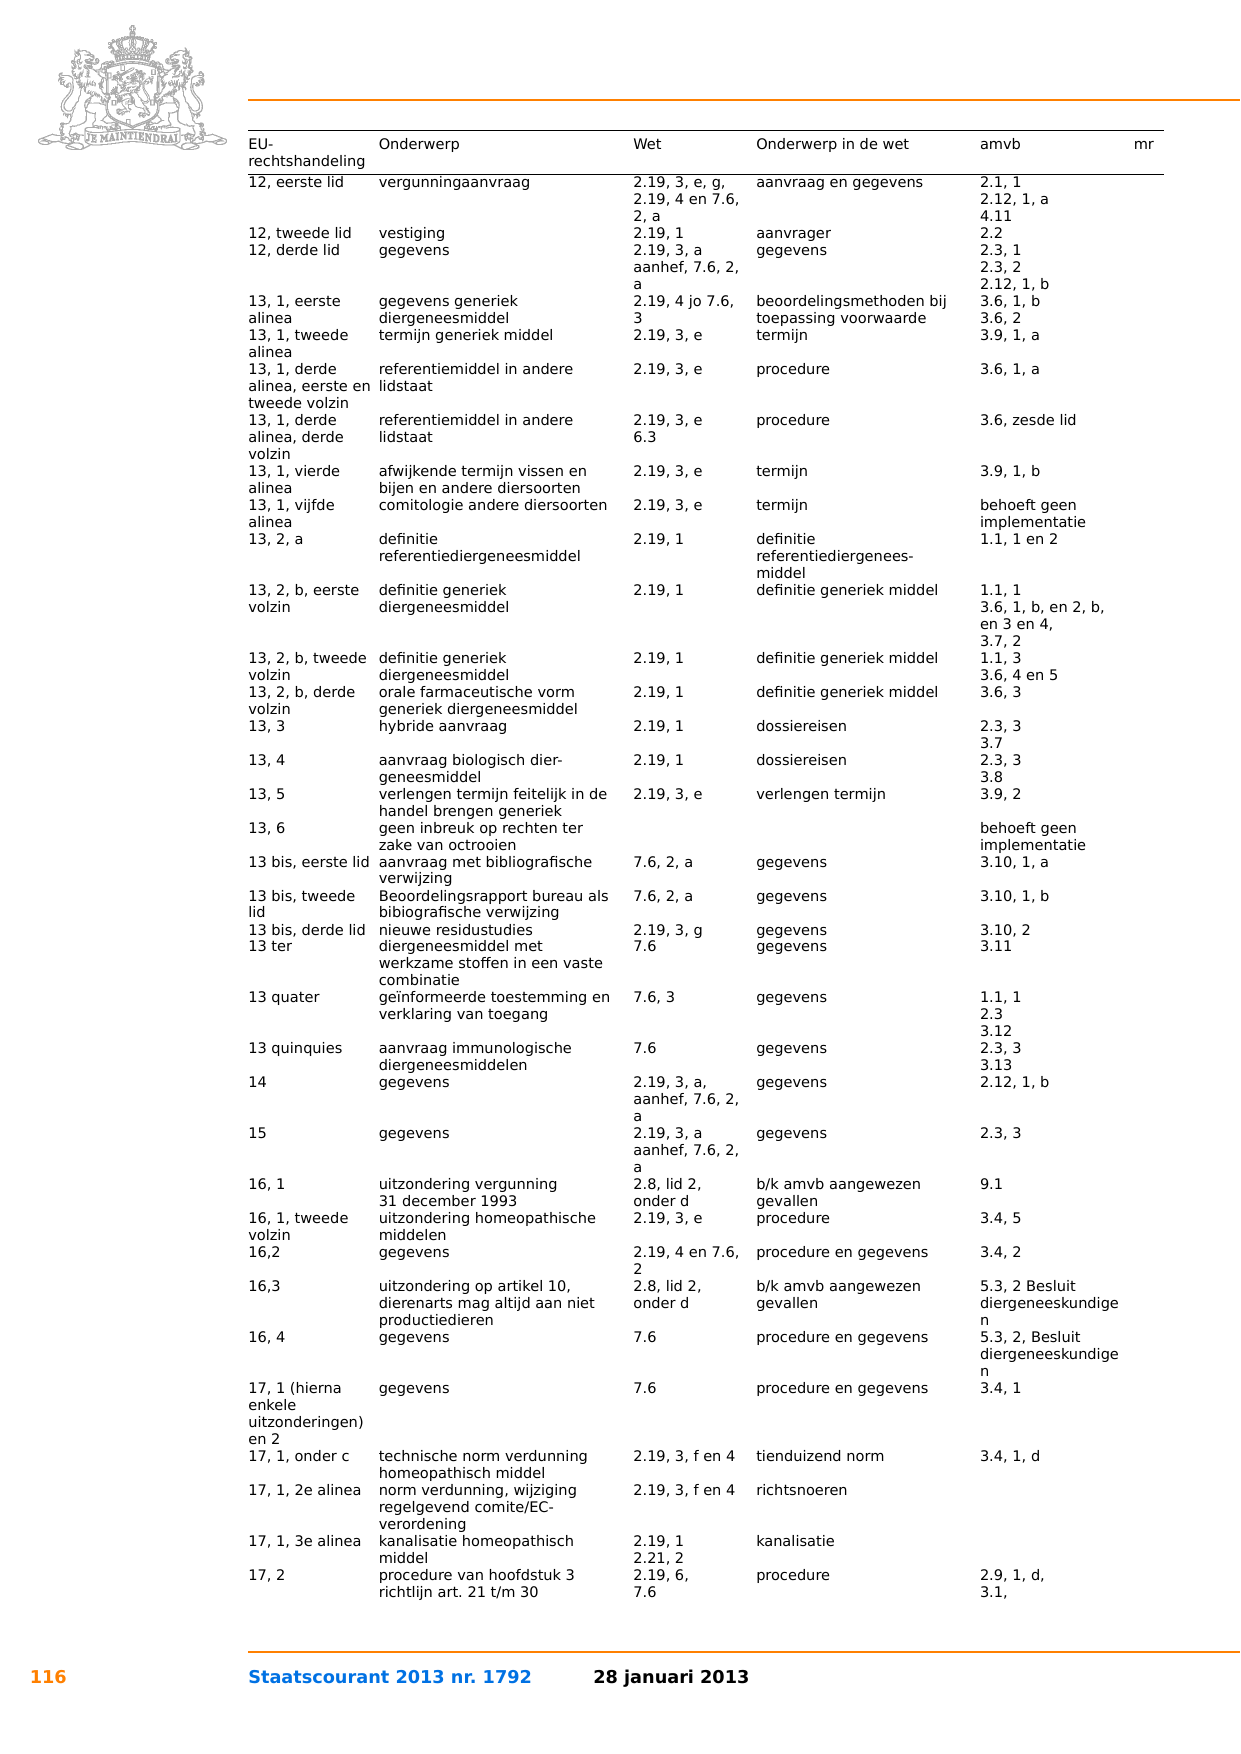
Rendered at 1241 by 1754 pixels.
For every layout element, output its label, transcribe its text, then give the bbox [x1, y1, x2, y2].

table_cell [1128, 854, 1163, 887]
table_cell [1128, 1380, 1163, 1448]
table_cell gegevens [750, 1125, 974, 1176]
table_cell definitie referentiediergenees- middel [750, 531, 974, 582]
table_cell 3.4, 1 [974, 1380, 1127, 1448]
table_cell [1128, 293, 1163, 327]
table_cell aanvraag met bibliografische verwijzing [373, 854, 627, 887]
table_cell 12, tweede lid [248, 225, 373, 242]
table_cell 13, 1, vijfde alinea [248, 497, 373, 531]
table_cell 2.3, 3 [974, 1125, 1127, 1176]
table_header mr [1128, 131, 1163, 174]
table_cell gegevens [373, 1125, 627, 1176]
table_cell 2.1, 1 2.12, 1, a 4.11 [974, 175, 1127, 225]
table_cell Beoordelingsrapport bureau als bibiografische verwijzing [373, 888, 627, 921]
table_cell 16, 1 [248, 1176, 373, 1210]
table_cell gegevens [750, 921, 974, 938]
table_cell gegevens [750, 1040, 974, 1074]
table_cell [1128, 888, 1163, 921]
table_cell [1128, 820, 1163, 853]
table_cell [1128, 1176, 1163, 1210]
table_cell 17, 1, 3e alinea [248, 1533, 373, 1567]
table_cell gegevens [373, 1380, 627, 1448]
table_cell [1128, 582, 1163, 650]
table_cell 13, 1, tweede alinea [248, 327, 373, 361]
table_cell 13, 4 [248, 752, 373, 786]
table_cell 2.19, 3, f en 4 [627, 1448, 750, 1482]
table_cell 2.19, 3, e [627, 1210, 750, 1244]
table_cell 2.19, 3, e, g, 2.19, 4 en 7.6, 2, a [627, 175, 750, 225]
table_cell [1128, 752, 1163, 786]
table_cell aanvraag biologisch dier- geneesmiddel [373, 752, 627, 786]
table_cell 13 bis, derde lid [248, 921, 373, 938]
table_cell 1.1, 1 en 2 [974, 531, 1127, 582]
table_cell [1128, 225, 1163, 242]
table_cell orale farmaceutische vorm generiek diergeneesmiddel [373, 684, 627, 718]
table_cell definitie generiek diergeneesmiddel [373, 582, 627, 650]
table_cell gegevens [750, 1074, 974, 1125]
table_cell procedure van hoofdstuk 3 richtlijn art. 21 t/m 30 [373, 1567, 627, 1601]
table_cell 1.1, 3 3.6, 4 en 5 [974, 650, 1127, 684]
table_cell 7.6, 3 [627, 989, 750, 1040]
table_cell [1128, 938, 1163, 989]
table_cell 16, 1, tweede volzin [248, 1210, 373, 1244]
table_cell 5.3, 2, Besluit diergeneeskundigen [974, 1329, 1127, 1380]
table_cell geïnformeerde toestemming en verklaring van toegang [373, 989, 627, 1040]
table_cell 2.19, 3, f en 4 [627, 1482, 750, 1533]
table_cell 16,2 [248, 1244, 373, 1278]
table_cell 13, 1, derde alinea, derde volzin [248, 412, 373, 463]
table_cell [1128, 1482, 1163, 1533]
table_cell 7.6 [627, 1040, 750, 1074]
table_cell afwijkende termijn vissen en bijen en andere diersoorten [373, 463, 627, 497]
table_cell [1128, 175, 1163, 225]
table_cell 3.10, 1, a [974, 854, 1127, 887]
table_cell behoeft geen implementatie [974, 497, 1127, 531]
table_cell [1128, 1278, 1163, 1329]
table_cell [1128, 463, 1163, 497]
table_cell 3.4, 5 [974, 1210, 1127, 1244]
table_cell 3.6, 3 [974, 684, 1127, 718]
table_cell 2.3, 3 3.7 [974, 718, 1127, 752]
table_cell 13, 2, b, tweede volzin [248, 650, 373, 684]
table_cell [1128, 1074, 1163, 1125]
table_header amvb [974, 131, 1127, 174]
table_cell 2.3, 3 3.8 [974, 752, 1127, 786]
table_cell 1.1, 1 3.6, 1, b, en 2, b, en 3 en 4, 3.7, 2 [974, 582, 1127, 650]
table_cell 2.19, 1 [627, 225, 750, 242]
table_cell 13 bis, eerste lid [248, 854, 373, 887]
table_cell definitie referentiediergeneesmiddel [373, 531, 627, 582]
table_cell verlengen termijn [750, 786, 974, 819]
table_cell 2.19, 3, e 6.3 [627, 412, 750, 463]
table_cell 2.19, 1 [627, 582, 750, 650]
table_cell termijn [750, 327, 974, 361]
table_cell procedure [750, 361, 974, 412]
table_cell 3.6, zesde lid [974, 412, 1127, 463]
table_cell [1128, 531, 1163, 582]
table_cell beoordelingsmethoden bij toepassing voorwaarde [750, 293, 974, 327]
table_cell 1.1, 1 2.3 3.12 [974, 989, 1127, 1040]
table_cell hybride aanvraag [373, 718, 627, 752]
table_cell 3.6, 1, b 3.6, 2 [974, 293, 1127, 327]
table_header EU-rechtshandeling [248, 131, 373, 174]
table_cell uitzondering homeopathische middelen [373, 1210, 627, 1244]
table_cell dossiereisen [750, 752, 974, 786]
table_cell nieuwe residustudies [373, 921, 627, 938]
table_cell 3.4, 2 [974, 1244, 1127, 1278]
table_cell verlengen termijn feitelijk in de handel brengen generiek [373, 786, 627, 819]
table_cell definitie generiek middel [750, 582, 974, 650]
table_cell referentiemiddel in andere lidstaat [373, 412, 627, 463]
table_cell 2.3, 1 2.3, 2 2.12, 1, b [974, 242, 1127, 293]
table_cell termijn [750, 497, 974, 531]
table_cell 13, 1, eerste alinea [248, 293, 373, 327]
table_cell 2.19, 1 [627, 650, 750, 684]
table_cell [1128, 497, 1163, 531]
table_cell 17, 1, onder c [248, 1448, 373, 1482]
table_cell 15 [248, 1125, 373, 1176]
table_cell procedure [750, 1567, 974, 1601]
table_cell diergeneesmiddel met werkzame stoffen in een vaste combinatie [373, 938, 627, 989]
table_cell 2.19, 6, 7.6 [627, 1567, 750, 1601]
table_cell [1128, 684, 1163, 718]
table_cell gegevens [750, 938, 974, 989]
table_cell [1128, 242, 1163, 293]
table_cell 2.3, 3 3.13 [974, 1040, 1127, 1074]
table_cell aanvraag immunologische diergeneesmiddelen [373, 1040, 627, 1074]
table_cell [1128, 650, 1163, 684]
table_cell procedure en gegevens [750, 1244, 974, 1278]
table_cell gegevens [750, 854, 974, 887]
table_cell referentiemiddel in andere lidstaat [373, 361, 627, 412]
table_cell 5.3, 2 Besluit diergeneeskundigen [974, 1278, 1127, 1329]
table_cell vergunningaanvraag [373, 175, 627, 225]
table_cell 2.19, 1 [627, 718, 750, 752]
table_cell 2.8, lid 2, onder d [627, 1176, 750, 1210]
table_cell procedure [750, 1210, 974, 1244]
table_cell uitzondering vergunning 31 december 1993 [373, 1176, 627, 1210]
table_cell 2.19, 3, e [627, 497, 750, 531]
table_cell 13, 2, b, eerste volzin [248, 582, 373, 650]
table_cell definitie generiek middel [750, 684, 974, 718]
table_cell richtsnoeren [750, 1482, 974, 1533]
table_cell gegevens [373, 1074, 627, 1125]
table_cell termijn [750, 463, 974, 497]
table_cell [1128, 1448, 1163, 1482]
table_cell [974, 1533, 1127, 1567]
table_cell behoeft geen implementatie [974, 820, 1127, 853]
table_cell 2.19, 3, e [627, 463, 750, 497]
table_cell aanvrager [750, 225, 974, 242]
table_cell gegevens [750, 242, 974, 293]
table_cell 2.19, 3, g [627, 921, 750, 938]
table_cell 2.19, 1 2.21, 2 [627, 1533, 750, 1567]
table_cell 14 [248, 1074, 373, 1125]
table_cell 2.19, 1 [627, 684, 750, 718]
table_cell 2.19, 3, a, aanhef, 7.6, 2, a [627, 1074, 750, 1125]
table_cell 7.6 [627, 938, 750, 989]
table_cell 3.11 [974, 938, 1127, 989]
table_cell procedure en gegevens [750, 1380, 974, 1448]
table_cell geen inbreuk op rechten ter zake van octrooien [373, 820, 627, 853]
table_cell 3.10, 1, b [974, 888, 1127, 921]
table_cell 12, derde lid [248, 242, 373, 293]
table_cell 13, 1, vierde alinea [248, 463, 373, 497]
table_cell 13, 2, b, derde volzin [248, 684, 373, 718]
table_cell 2.2 [974, 225, 1127, 242]
table_cell [1128, 1533, 1163, 1567]
table_cell 13, 6 [248, 820, 373, 853]
table_cell [627, 820, 750, 853]
table_cell 3.4, 1, d [974, 1448, 1127, 1482]
table_cell 17, 1, 2e alinea [248, 1482, 373, 1533]
table_cell dossiereisen [750, 718, 974, 752]
table_cell [1128, 718, 1163, 752]
table_header Onderwerp in de wet [750, 131, 974, 174]
table_cell 13, 5 [248, 786, 373, 819]
table_cell [750, 820, 974, 853]
table_cell 13, 1, derde alinea, eerste en tweede volzin [248, 361, 373, 412]
table_cell 2.12, 1, b [974, 1074, 1127, 1125]
table_cell [1128, 1244, 1163, 1278]
table_cell 2.19, 3, e [627, 361, 750, 412]
table_cell 12, eerste lid [248, 175, 373, 225]
table_header Onderwerp [373, 131, 627, 174]
table_cell 2.19, 4 jo 7.6, 3 [627, 293, 750, 327]
table_cell [1128, 1567, 1163, 1601]
table_cell kanalisatie homeopathisch middel [373, 1533, 627, 1567]
table_cell 7.6, 2, a [627, 888, 750, 921]
table_cell 17, 2 [248, 1567, 373, 1601]
table_cell 3.9, 1, a [974, 327, 1127, 361]
table_cell 2.9, 1, d, 3.1, [974, 1567, 1127, 1601]
table_cell 3.6, 1, a [974, 361, 1127, 412]
table_cell kanalisatie [750, 1533, 974, 1567]
table_cell 2.19, 3, e [627, 786, 750, 819]
table_cell 2.19, 3, a aanhef, 7.6, 2, a [627, 1125, 750, 1176]
table_cell technische norm verdunning homeopathisch middel [373, 1448, 627, 1482]
table_cell 7.6 [627, 1380, 750, 1448]
table_cell 13 ter [248, 938, 373, 989]
table_cell [1128, 1040, 1163, 1074]
table_cell 13 bis, tweede lid [248, 888, 373, 921]
table_cell 16,3 [248, 1278, 373, 1329]
table_cell 3.10, 2 [974, 921, 1127, 938]
table_cell [1128, 361, 1163, 412]
table_cell 16, 4 [248, 1329, 373, 1380]
table_cell [974, 1482, 1127, 1533]
table_cell gegevens [373, 242, 627, 293]
table_cell 13 quater [248, 989, 373, 1040]
table_cell 2.19, 1 [627, 752, 750, 786]
table_cell [1128, 1125, 1163, 1176]
table_cell [1128, 327, 1163, 361]
table_cell gegevens [373, 1244, 627, 1278]
table_cell [1128, 412, 1163, 463]
table_cell 17, 1 (hierna enkele uitzonderingen) en 2 [248, 1380, 373, 1448]
picture [38, 25, 227, 150]
table_cell 2.19, 3, a aanhef, 7.6, 2, a [627, 242, 750, 293]
table_cell gegevens [750, 989, 974, 1040]
table_cell 2.8, lid 2, onder d [627, 1278, 750, 1329]
table_cell [1128, 1329, 1163, 1380]
table_cell [1128, 786, 1163, 819]
table_cell 13, 3 [248, 718, 373, 752]
table_cell gegevens generiek diergeneesmiddel [373, 293, 627, 327]
table_cell gegevens [750, 888, 974, 921]
table_cell b/k amvb aangewezen gevallen [750, 1176, 974, 1210]
table_cell 13, 2, a [248, 531, 373, 582]
table_cell vestiging [373, 225, 627, 242]
table_cell [1128, 989, 1163, 1040]
table_cell comitologie andere diersoorten [373, 497, 627, 531]
table_cell [1128, 1210, 1163, 1244]
table_cell tienduizend norm [750, 1448, 974, 1482]
table_cell procedure [750, 412, 974, 463]
table_cell b/k amvb aangewezen gevallen [750, 1278, 974, 1329]
table_cell gegevens [373, 1329, 627, 1380]
table_cell 2.19, 4 en 7.6, 2 [627, 1244, 750, 1278]
table_cell uitzondering op artikel 10, dierenarts mag altijd aan niet productiedieren [373, 1278, 627, 1329]
table_cell 3.9, 1, b [974, 463, 1127, 497]
table_cell definitie generiek diergeneesmiddel [373, 650, 627, 684]
table_cell aanvraag en gegevens [750, 175, 974, 225]
table_cell norm verdunning, wijziging regelgevend comite/EC-verordening [373, 1482, 627, 1533]
table_cell 13 quinquies [248, 1040, 373, 1074]
table_cell 9.1 [974, 1176, 1127, 1210]
table_cell [1128, 921, 1163, 938]
table_cell termijn generiek middel [373, 327, 627, 361]
table_header Wet [627, 131, 750, 174]
table_cell 2.19, 3, e [627, 327, 750, 361]
table_cell 3.9, 2 [974, 786, 1127, 819]
table_cell 2.19, 1 [627, 531, 750, 582]
table_cell procedure en gegevens [750, 1329, 974, 1380]
table_cell 7.6, 2, a [627, 854, 750, 887]
table_cell definitie generiek middel [750, 650, 974, 684]
table_cell 7.6 [627, 1329, 750, 1380]
